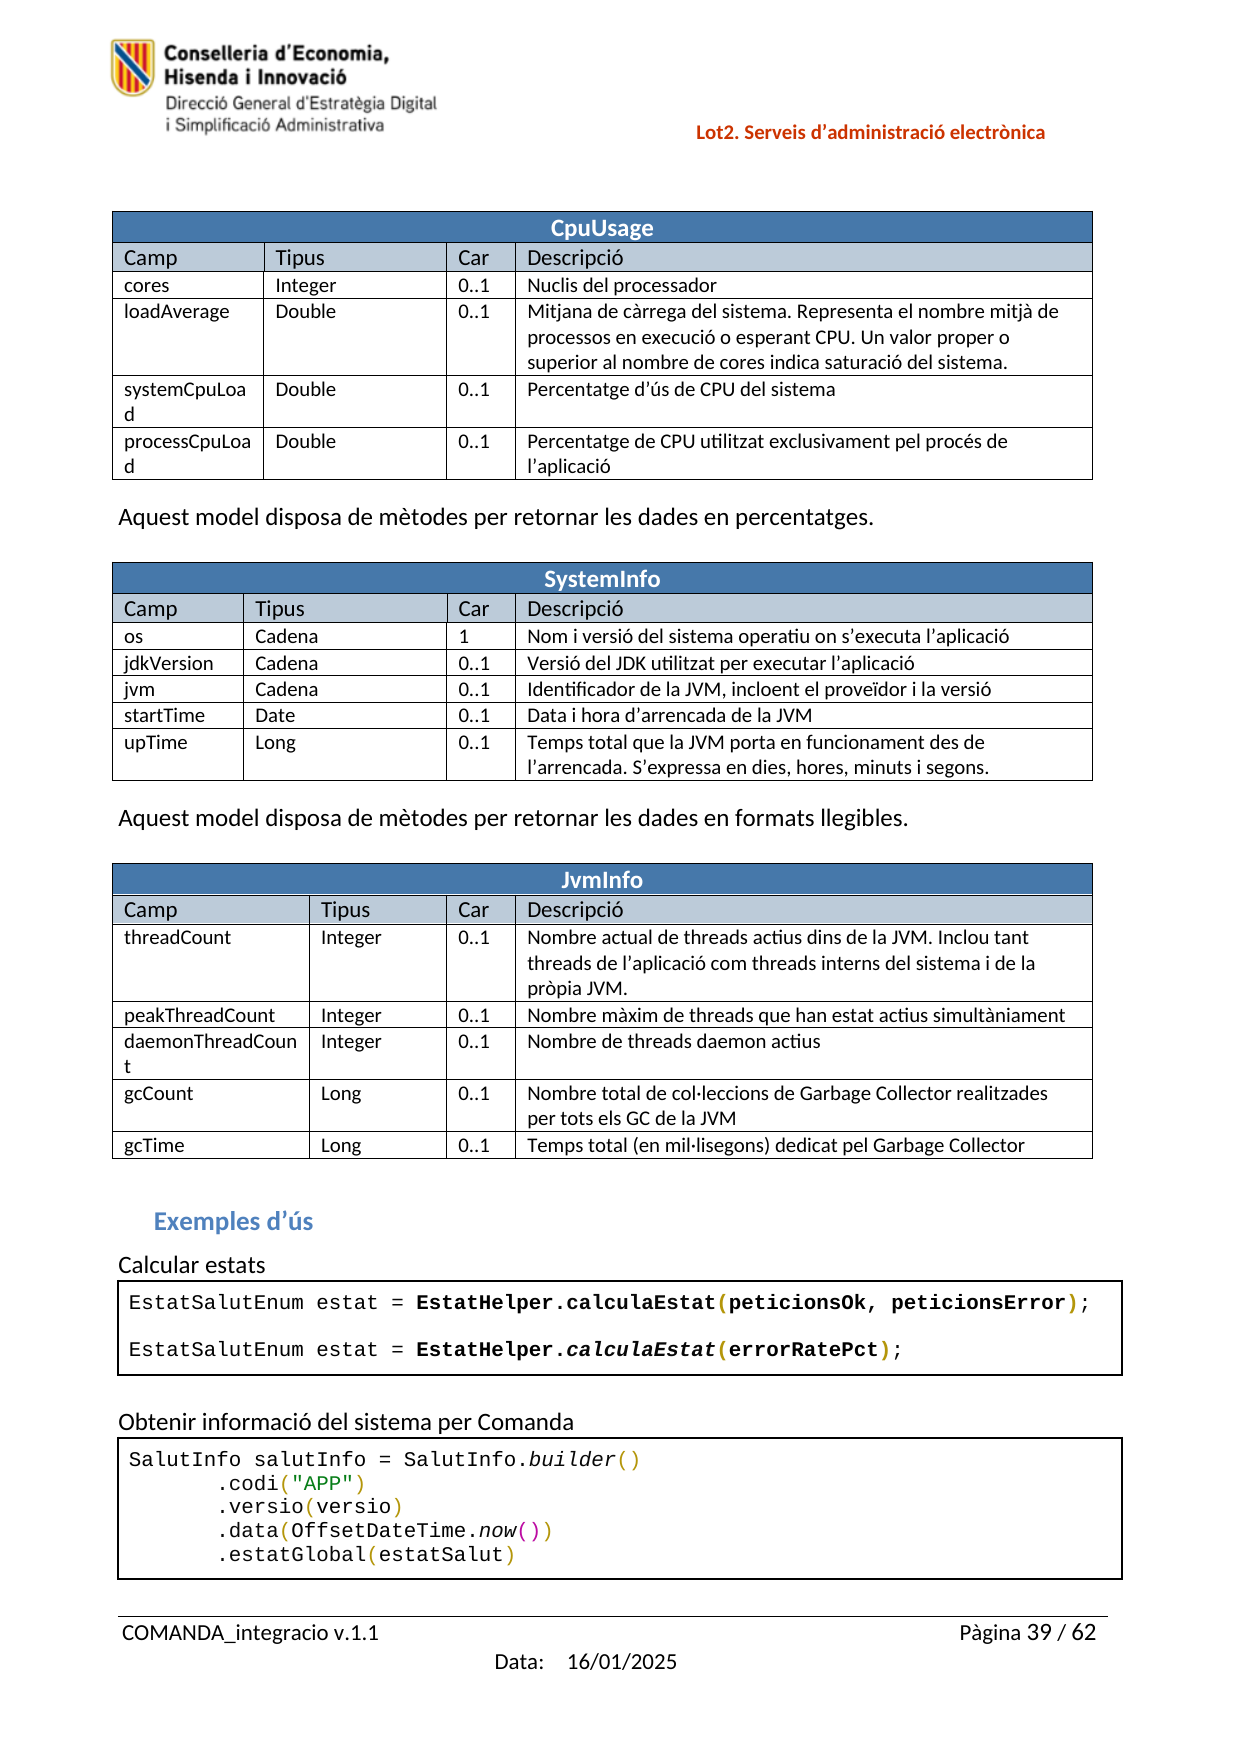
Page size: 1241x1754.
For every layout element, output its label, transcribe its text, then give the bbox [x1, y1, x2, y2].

table_cell Nombre actual de threads actius dins de la JVM. Inclou tant threads de l’aplicació com threads interns del sistema i de la pròpia JVM. [516, 925, 1092, 1001]
table_cell Camp [113, 594, 243, 622]
table_cell Integer [310, 1002, 446, 1027]
text Obtenir informació del sistema per Comanda [118, 1406, 1122, 1437]
table_cell peakThreadCount [113, 1002, 309, 1027]
table_cell Car [448, 594, 515, 622]
table_cell Car [447, 243, 515, 271]
text [118, 180, 1122, 211]
table_cell Descripció [516, 594, 1092, 622]
table_cell Nombre de threads daemon actius [516, 1028, 1092, 1079]
table_cell 1 [447, 623, 515, 649]
table_cell Identificador de la JVM, incloent el proveïdor i la versió [516, 676, 1092, 702]
table_cell startTime [113, 703, 243, 728]
subtitle Exemples d’ús [153, 1204, 1122, 1237]
table_cell Versió del JDK utilitzat per executar l’aplicació [516, 650, 1092, 675]
table_cell loadAverage [113, 299, 263, 375]
table_cell 0..1 [447, 428, 515, 479]
table_header SalutInfo salutInfo = SalutInfo.builder() .codi("APP") .versio(versio) .data(OffsetDateTime.now()) .estatGlobal(estatSalut) [119, 1439, 1121, 1578]
table_cell 0..1 [447, 676, 515, 702]
table_header SystemInfo [113, 563, 1092, 593]
table_cell jvm [113, 676, 243, 702]
table_cell gcCount [113, 1080, 309, 1131]
table_cell Double [264, 376, 446, 427]
table_cell Tipus [310, 896, 446, 923]
table_cell Tipus [244, 594, 447, 622]
table_cell Nuclis del processador [516, 272, 1092, 298]
table_cell Mitjana de càrrega del sistema. Representa el nombre mitjà de processos en execució o esperant CPU. Un valor proper o superior al nombre de cores indica saturació del sistema. [516, 299, 1092, 375]
table_cell 0..1 [447, 1002, 515, 1027]
table_cell 0..1 [447, 299, 515, 375]
table_cell Camp [113, 896, 309, 923]
picture [100, 26, 467, 156]
table_cell Integer [310, 1028, 446, 1079]
table_cell Camp [113, 243, 264, 271]
table_cell 0..1 [447, 1080, 515, 1131]
table_cell Date [244, 703, 446, 728]
table_cell 0..1 [447, 925, 515, 1001]
table_cell 0..1 [447, 729, 515, 780]
table_cell threadCount [113, 925, 309, 1001]
table_cell 0..1 [447, 650, 515, 675]
table_cell Data i hora d’arrencada de la JVM [516, 703, 1092, 728]
text Calcular estats [118, 1249, 1122, 1280]
table_cell Descripció [516, 243, 1092, 271]
table_cell 0..1 [447, 1028, 515, 1079]
table_cell Temps total (en mil·lisegons) dedicat pel Garbage Collector [516, 1132, 1092, 1157]
table_cell processCpuLoad [113, 428, 263, 479]
table_cell cores [113, 272, 263, 298]
table_cell Cadena [244, 676, 446, 702]
table_cell Temps total que la JVM porta en funcionament des de l’arrencada. S’expressa en dies, hores, minuts i segons. [516, 729, 1092, 780]
table_cell 0..1 [447, 703, 515, 728]
table_cell Percentatge de CPU utilitzat exclusivament pel procés de l’aplicació [516, 428, 1092, 479]
table_header JvmInfo [113, 864, 1092, 894]
table_cell Double [264, 428, 446, 479]
table_cell Nom i versió del sistema operatiu on s’executa l’aplicació [516, 623, 1092, 649]
table_cell Car [447, 896, 515, 923]
table_cell Long [244, 729, 446, 780]
table_cell Integer [310, 925, 446, 1001]
table_cell Percentatge d’ús de CPU del sistema [516, 376, 1092, 427]
text Aquest model disposa de mètodes per retornar les dades en formats llegibles. [118, 802, 1122, 863]
table_cell Descripció [516, 896, 1092, 923]
table_cell upTime [113, 729, 243, 780]
table_cell daemonThreadCount [113, 1028, 309, 1079]
table_cell 0..1 [447, 376, 515, 427]
text Aquest model disposa de mètodes per retornar les dades en percentatges. [118, 501, 1122, 562]
table_cell gcTime [113, 1132, 309, 1157]
table_header CpuUsage [113, 212, 1092, 242]
table_cell jdkVersion [113, 650, 243, 675]
table_cell Long [310, 1080, 446, 1131]
table_cell 0..1 [447, 1132, 515, 1157]
table_cell Nombre total de col·leccions de Garbage Collector realitzades per tots els GC de la JVM [516, 1080, 1092, 1131]
table_cell Nombre màxim de threads que han estat actius simultàniament [516, 1002, 1092, 1027]
table_cell Double [264, 299, 446, 375]
table_cell systemCpuLoad [113, 376, 263, 427]
table_cell Long [310, 1132, 446, 1157]
table_cell Tipus [265, 243, 446, 271]
table_header EstatSalutEnum estat = EstatHelper.calculaEstat(peticionsOk, peticionsError); EstatSalutEnum estat = EstatHelper.calculaEstat(errorRatePct); [119, 1282, 1121, 1373]
table_cell Cadena [244, 650, 446, 675]
table_cell Integer [264, 272, 446, 298]
table_cell Cadena [244, 623, 446, 649]
table_cell os [113, 623, 243, 649]
table_cell 0..1 [447, 272, 515, 298]
